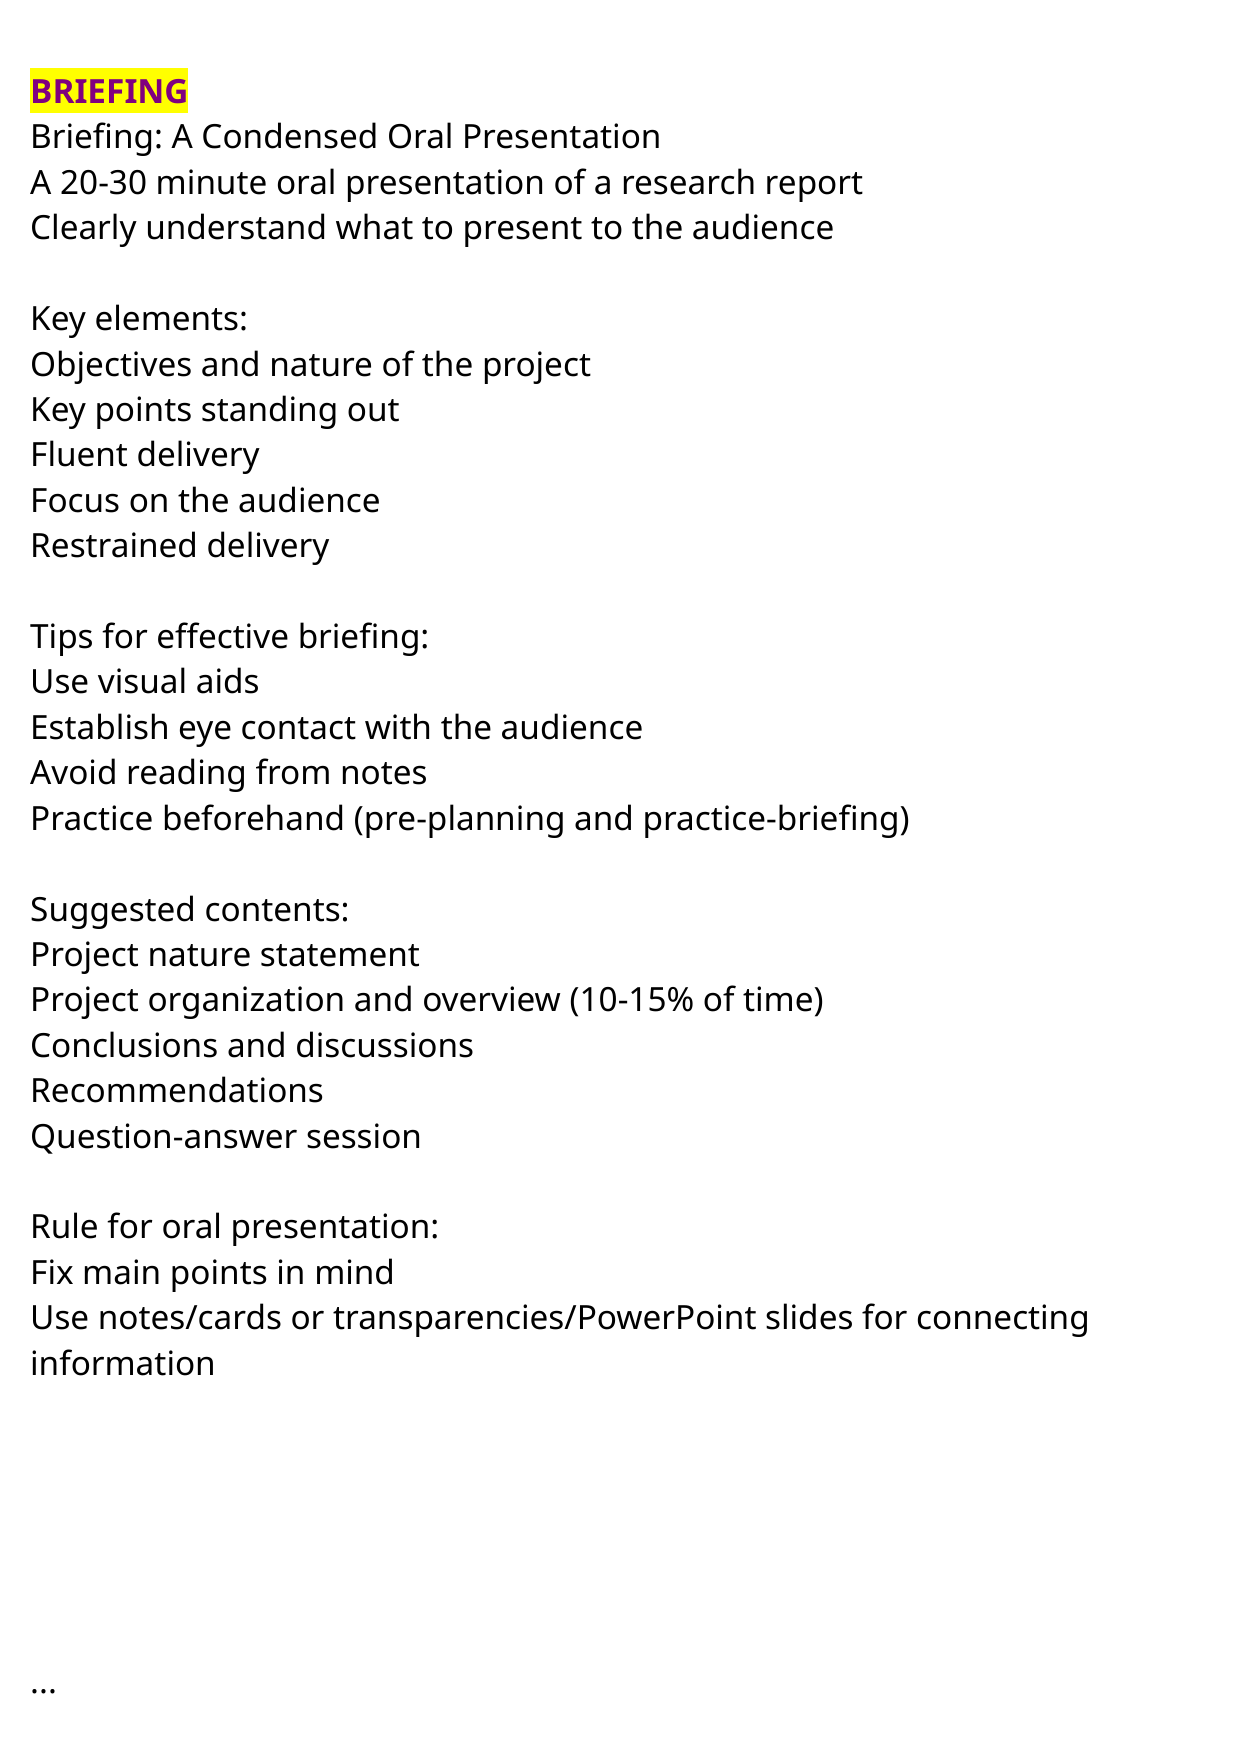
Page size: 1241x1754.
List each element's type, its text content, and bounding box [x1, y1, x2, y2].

subtitle Focus on the audience [30, 477, 1211, 522]
subtitle Restrained delivery [30, 522, 1211, 567]
subtitle Project organization and overview (10-15% of time) [30, 976, 1211, 1022]
subtitle Key elements: [30, 295, 1211, 340]
subtitle Fix main points in mind [30, 1249, 1211, 1294]
subtitle BRIEFING [30, 68, 1211, 113]
subtitle Establish eye contact with the audience [30, 704, 1211, 749]
subtitle A 20-30 minute oral presentation of a research report [30, 159, 1211, 204]
subtitle Rule for oral presentation: [30, 1203, 1211, 1249]
subtitle Question-answer session [30, 1112, 1211, 1158]
subtitle Clearly understand what to present to the audience [30, 204, 1211, 249]
subtitle Tips for effective briefing: [30, 613, 1211, 658]
subtitle Fluent delivery [30, 431, 1211, 477]
subtitle Avoid reading from notes [30, 749, 1211, 794]
subtitle Use notes/cards or transparencies/PowerPoint slides for connecting information [30, 1294, 1211, 1385]
subtitle Use visual aids [30, 658, 1211, 704]
subtitle ... [30, 1657, 1211, 1703]
subtitle Recommendations [30, 1067, 1211, 1112]
subtitle Briefing: A Condensed Oral Presentation [30, 113, 1211, 159]
subtitle Conclusions and discussions [30, 1022, 1211, 1067]
subtitle Suggested contents: [30, 885, 1211, 931]
subtitle Project nature statement [30, 931, 1211, 976]
subtitle Key points standing out [30, 386, 1211, 431]
subtitle Objectives and nature of the project [30, 340, 1211, 386]
subtitle Practice beforehand (pre-planning and practice-briefing) [30, 794, 1211, 840]
